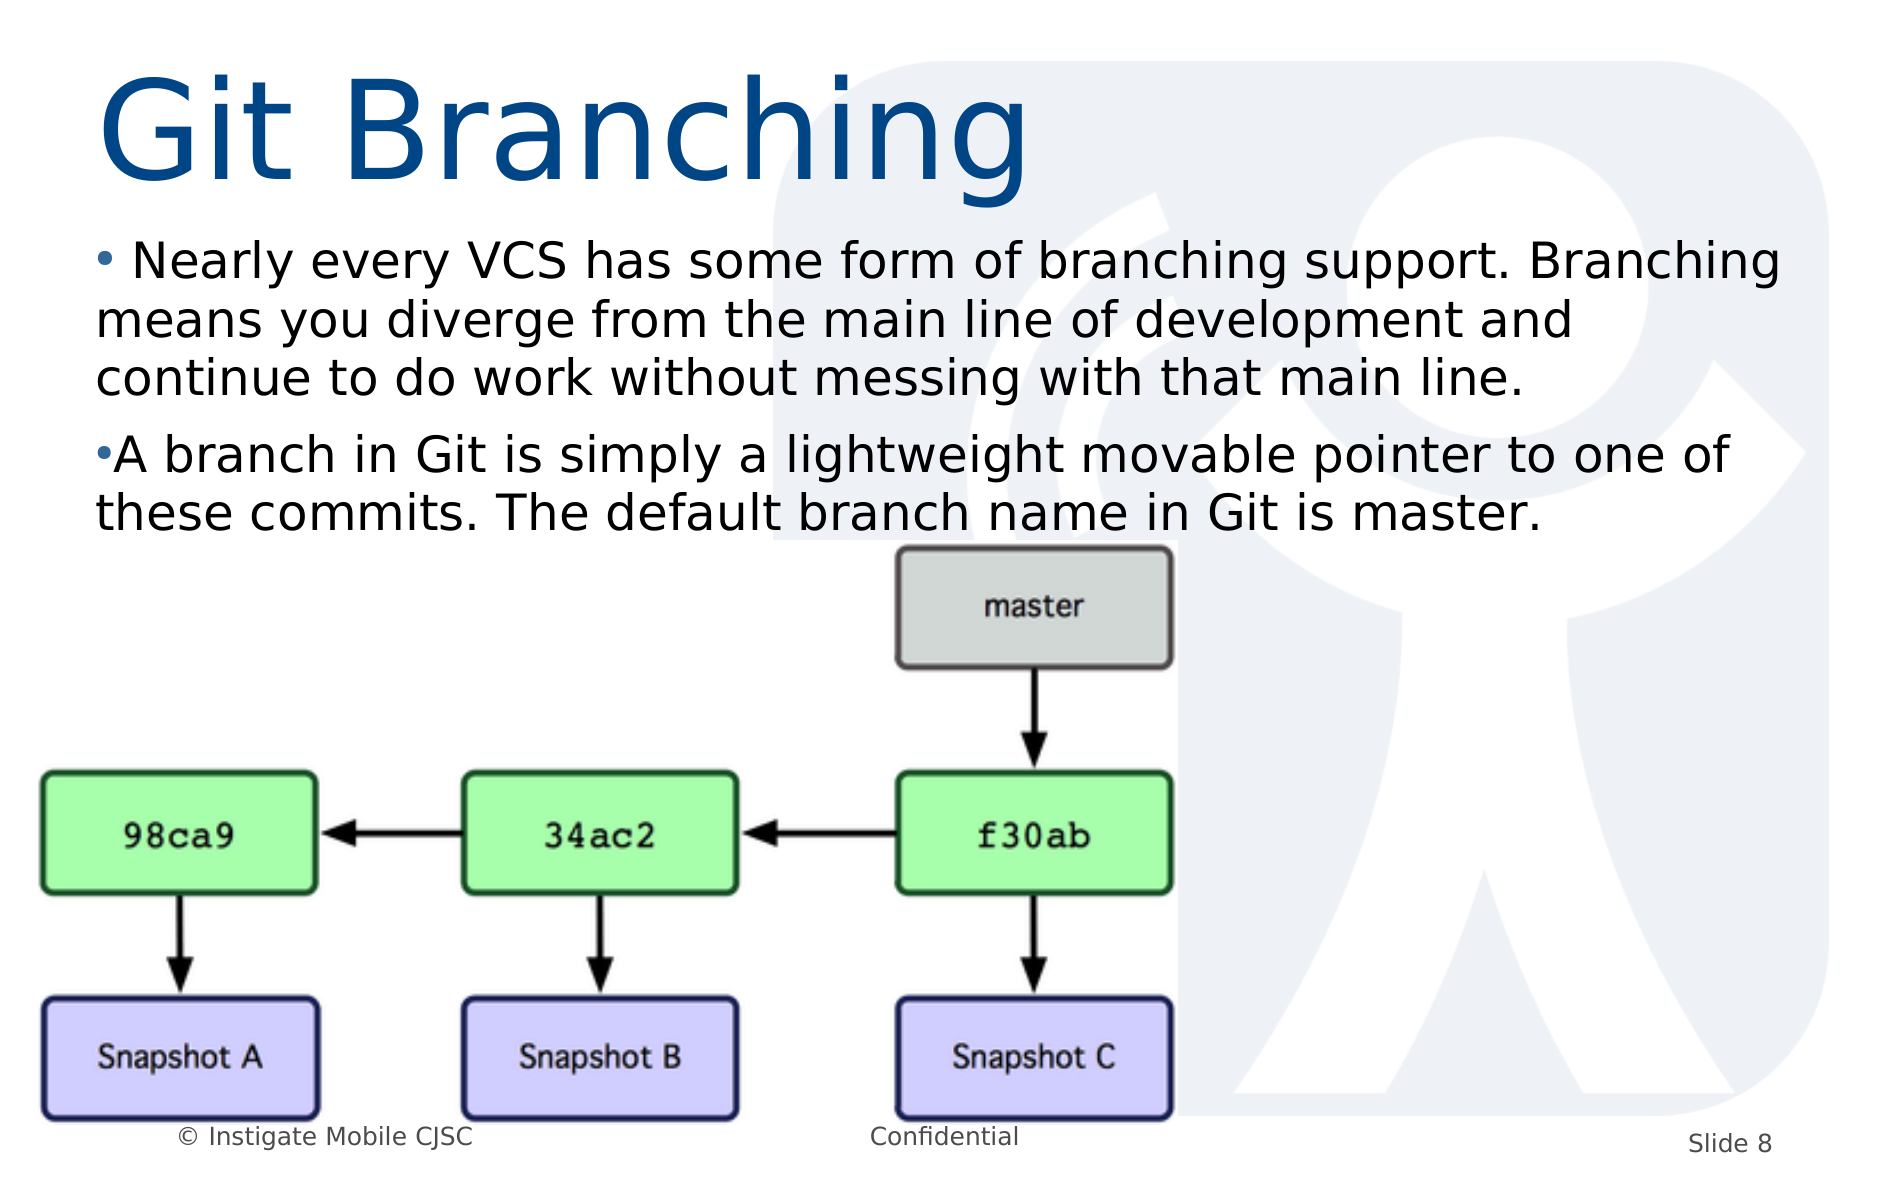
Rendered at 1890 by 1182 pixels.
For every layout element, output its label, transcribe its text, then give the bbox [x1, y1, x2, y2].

title Git Branching [96, 47, 1794, 217]
subtitle Nearly every VCS has some form of branching support. Branching means you diverge from the main line of development and continue to do work without messing with that main line. A branch in Git is simply a lightweight movable pointer to one of these commits. The default branch name in Git is master. [95, 228, 1795, 914]
picture [37, 540, 1178, 1126]
